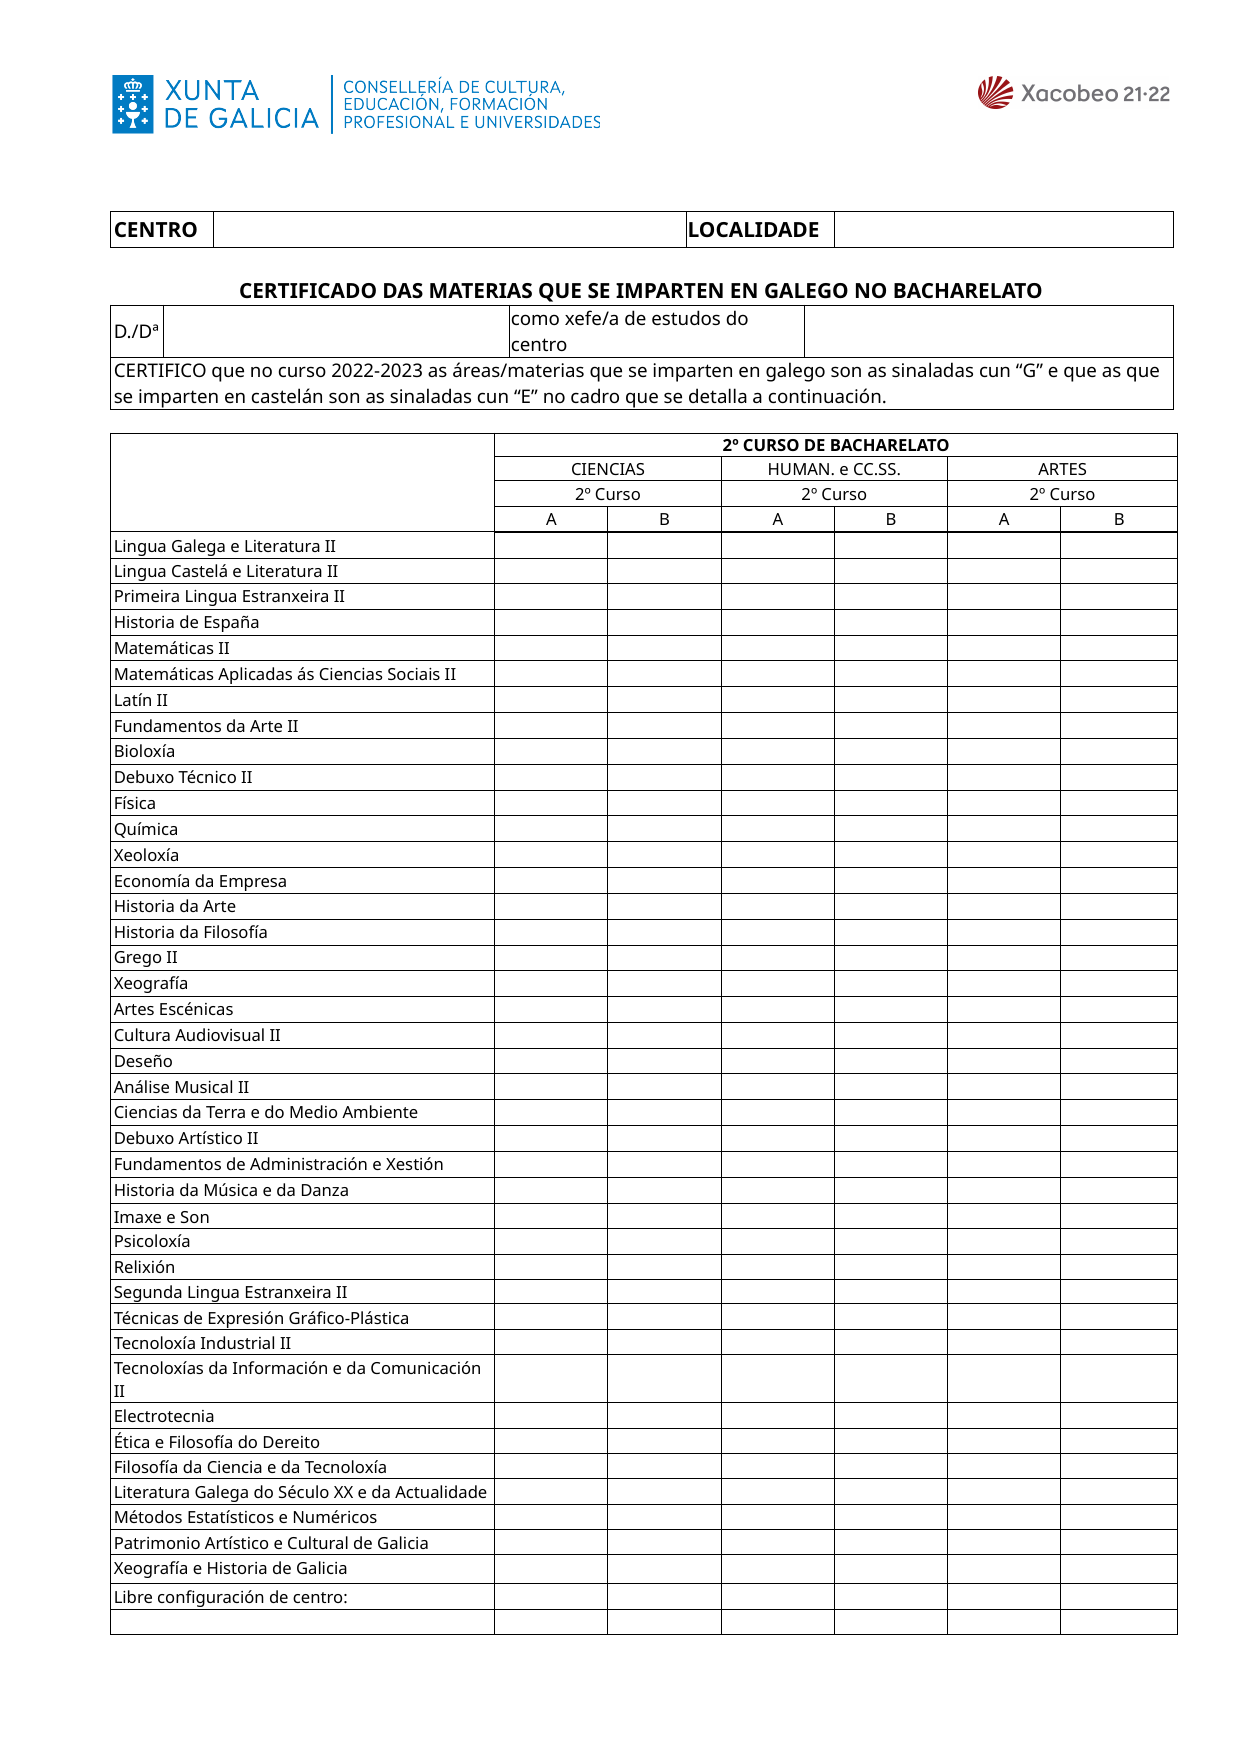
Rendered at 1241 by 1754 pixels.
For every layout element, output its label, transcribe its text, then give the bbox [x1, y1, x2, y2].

table_cell [722, 1049, 834, 1073]
table_cell [495, 1505, 607, 1529]
table_cell [495, 971, 607, 996]
table_cell Electrotecnia [111, 1403, 494, 1428]
table_cell [722, 765, 834, 789]
table_cell [722, 1429, 834, 1453]
table_cell [608, 610, 721, 634]
table_cell [495, 1304, 607, 1329]
table_cell [1061, 765, 1177, 789]
table_cell [608, 1530, 721, 1554]
table_cell [495, 1330, 607, 1354]
table_cell Deseño [111, 1049, 494, 1073]
table_cell [608, 1555, 721, 1583]
table_cell [495, 1152, 607, 1177]
table_cell [608, 842, 721, 867]
table_cell [948, 1280, 1060, 1303]
table_cell [835, 1584, 947, 1608]
table_cell Debuxo Artístico II [111, 1126, 494, 1151]
table_cell [1061, 946, 1177, 970]
table_cell Primeira Lingua Estranxeira II [111, 584, 494, 609]
table_cell HUMAN. e CC.SS. [722, 457, 947, 480]
table_cell [722, 559, 834, 583]
table_cell [722, 1304, 834, 1329]
table_cell [948, 1610, 1060, 1634]
table_cell [495, 739, 607, 764]
table_cell [608, 997, 721, 1022]
table_cell B [1061, 507, 1177, 531]
table_cell Cultura Audiovisual II [111, 1023, 494, 1047]
table_cell Psicoloxía [111, 1229, 494, 1253]
table_cell [948, 765, 1060, 789]
table_cell [835, 559, 947, 583]
table_cell [608, 1304, 721, 1329]
table_cell [835, 1280, 947, 1303]
table_cell [948, 1023, 1060, 1047]
table_cell [948, 584, 1060, 609]
table_header [835, 212, 1173, 247]
table_cell [722, 1126, 834, 1151]
table_cell [722, 1505, 834, 1529]
table_cell [608, 1049, 721, 1073]
table_cell [835, 842, 947, 867]
table_cell [608, 1126, 721, 1151]
table_header [805, 306, 1173, 357]
table_cell [722, 1152, 834, 1177]
table_cell [608, 971, 721, 996]
table_cell [722, 1610, 834, 1634]
table_header LOCALIDADE [687, 212, 834, 247]
table_cell [1061, 533, 1177, 558]
table_cell [722, 1355, 834, 1402]
table_cell [1061, 713, 1177, 738]
table_cell [835, 816, 947, 841]
table_cell [835, 1355, 947, 1402]
table_cell [948, 1126, 1060, 1151]
table_cell [948, 946, 1060, 970]
table_cell [495, 584, 607, 609]
table_cell [722, 636, 834, 660]
table_cell Artes Escénicas [111, 997, 494, 1022]
table_cell [835, 997, 947, 1022]
table_cell 2º Curso [948, 481, 1177, 506]
table_cell [608, 946, 721, 970]
table_cell [1061, 1049, 1177, 1073]
table_cell [722, 1100, 834, 1125]
table_cell [722, 1280, 834, 1303]
table_cell [1061, 868, 1177, 893]
table_cell [1061, 1204, 1177, 1228]
table_cell Técnicas de Expresión Gráfico-Plástica [111, 1304, 494, 1329]
table_cell [495, 1280, 607, 1303]
table_cell [1061, 971, 1177, 996]
table_cell [608, 1152, 721, 1177]
table_cell Ética e Filosofía do Dereito [111, 1429, 494, 1453]
table_cell [608, 920, 721, 944]
table_cell [722, 739, 834, 764]
table_cell [608, 1280, 721, 1303]
table_cell [1061, 1280, 1177, 1303]
table_cell Métodos Estatísticos e Numéricos [111, 1505, 494, 1529]
table_cell [1061, 584, 1177, 609]
table_cell [1061, 1479, 1177, 1503]
table_cell Filosofía da Ciencia e da Tecnoloxía [111, 1454, 494, 1478]
table_cell [835, 868, 947, 893]
table_cell [722, 533, 834, 558]
table_cell [495, 636, 607, 660]
table_cell Grego II [111, 946, 494, 970]
table_cell [948, 610, 1060, 634]
table_cell [1061, 1255, 1177, 1279]
table_cell [835, 1178, 947, 1202]
table_cell [835, 687, 947, 712]
table_cell [1061, 559, 1177, 583]
table_cell [722, 816, 834, 841]
table_cell [835, 1255, 947, 1279]
table_cell [948, 636, 1060, 660]
table_cell [608, 1178, 721, 1202]
table_cell [495, 842, 607, 867]
table_cell [495, 1403, 607, 1428]
table_cell [495, 1429, 607, 1453]
table_cell ARTES [948, 457, 1177, 480]
table_cell B [608, 507, 721, 531]
table_cell Bioloxía [111, 739, 494, 764]
table_cell [835, 1429, 947, 1453]
table_cell [495, 1555, 607, 1583]
table_cell [722, 997, 834, 1022]
table_cell [495, 1049, 607, 1073]
table_cell [722, 1403, 834, 1428]
table_cell [835, 894, 947, 919]
table_cell A [495, 507, 607, 531]
table_cell [835, 1229, 947, 1253]
table_cell Matemáticas Aplicadas ás Ciencias Sociais II [111, 661, 494, 686]
table_cell [495, 1355, 607, 1402]
table_cell Economía da Empresa [111, 868, 494, 893]
table_cell [835, 1152, 947, 1177]
table_cell [835, 713, 947, 738]
table_cell Historia da Música e da Danza [111, 1178, 494, 1202]
table_cell [608, 1355, 721, 1402]
table_cell [495, 559, 607, 583]
table_cell [495, 1530, 607, 1554]
table_cell [608, 559, 721, 583]
text CERTIFICADO DAS MATERIAS QUE SE IMPARTEN EN GALEGO NO BACHARELATO [112, 276, 1169, 304]
table_cell [1061, 1403, 1177, 1428]
table_cell [948, 1555, 1060, 1583]
table_cell [1061, 1100, 1177, 1125]
table_cell [948, 1454, 1060, 1478]
table_header CENTRO [111, 212, 213, 247]
table_cell [1061, 739, 1177, 764]
table_cell [948, 816, 1060, 841]
table_cell [1061, 1074, 1177, 1099]
table_cell [835, 1049, 947, 1073]
table_cell [948, 559, 1060, 583]
table_cell [608, 713, 721, 738]
table_cell [948, 971, 1060, 996]
table_cell Lingua Galega e Literatura II [111, 532, 494, 558]
table_cell Debuxo Técnico II [111, 765, 494, 789]
table_cell [1061, 894, 1177, 919]
table_cell 2º Curso [495, 481, 721, 506]
table_cell [948, 1304, 1060, 1329]
table_cell [948, 1049, 1060, 1073]
table_cell [495, 610, 607, 634]
table_cell [948, 1355, 1060, 1402]
table_cell [495, 533, 607, 558]
table_cell [948, 791, 1060, 815]
table_cell [608, 1429, 721, 1453]
table_header D./Dª [111, 306, 163, 357]
table_cell 2º Curso [722, 481, 947, 506]
table_cell [835, 920, 947, 944]
table_cell [722, 842, 834, 867]
table_cell [1061, 920, 1177, 944]
table_cell [722, 1584, 834, 1608]
table_cell [608, 636, 721, 660]
table_cell [1061, 842, 1177, 867]
table_cell [835, 971, 947, 996]
table_cell [495, 1074, 607, 1099]
table_cell [835, 765, 947, 789]
table_cell [722, 1074, 834, 1099]
table_cell A [948, 507, 1060, 531]
table_cell [608, 584, 721, 609]
table_cell Tecnoloxías da Información e da Comunicación II [111, 1355, 494, 1402]
table_cell [948, 687, 1060, 712]
table_cell Historia da Arte [111, 894, 494, 919]
table_cell Segunda Lingua Estranxeira II [111, 1280, 494, 1303]
table_cell [948, 1330, 1060, 1354]
table_cell [495, 1454, 607, 1478]
table_cell [495, 946, 607, 970]
table_cell [1061, 1555, 1177, 1583]
table_cell [1061, 1355, 1177, 1402]
table_cell [608, 1403, 721, 1428]
table_cell [948, 997, 1060, 1022]
table_cell [608, 868, 721, 893]
table_cell [1061, 687, 1177, 712]
table_cell [608, 1255, 721, 1279]
table_cell [722, 1255, 834, 1279]
table_cell [495, 1204, 607, 1228]
table_cell [495, 1100, 607, 1125]
table_cell Literatura Galega do Século XX e da Actualidade [111, 1479, 494, 1503]
table_cell [608, 894, 721, 919]
table_cell [948, 713, 1060, 738]
table_cell [722, 584, 834, 609]
table_cell [948, 661, 1060, 686]
table_cell [722, 946, 834, 970]
table_cell Xeoloxía [111, 842, 494, 867]
table_cell Patrimonio Artístico e Cultural de Galicia [111, 1530, 494, 1554]
table_cell [1061, 636, 1177, 660]
table_cell [495, 1126, 607, 1151]
table_header como xefe/a de estudos do centro [510, 306, 804, 357]
table_cell [722, 1530, 834, 1554]
table_cell [722, 971, 834, 996]
table_cell [722, 1555, 834, 1583]
table_cell [948, 842, 1060, 867]
table_cell CIENCIAS [495, 457, 721, 480]
table_cell Latín II [111, 687, 494, 712]
table_cell [608, 687, 721, 712]
table_cell [495, 816, 607, 841]
table_cell [1061, 610, 1177, 634]
table_cell [835, 661, 947, 686]
table_cell [495, 1229, 607, 1253]
table_cell Tecnoloxía Industrial II [111, 1330, 494, 1354]
table_cell [835, 946, 947, 970]
table_cell [835, 1126, 947, 1151]
table_cell [608, 791, 721, 815]
table_cell CERTIFICO que no curso 2022-2023 as áreas/materias que se imparten en galego son as sinaladas cun “G” e que as que se imparten en castelán son as sinaladas cun “E” no cadro que se detalla a continuación. [111, 358, 1173, 409]
table_cell [722, 1330, 834, 1354]
table_cell [495, 1584, 607, 1608]
table_cell [722, 920, 834, 944]
table_cell [835, 1454, 947, 1478]
table_cell [722, 1204, 834, 1228]
table_cell [948, 1204, 1060, 1228]
table_cell [722, 1454, 834, 1478]
table_cell A [722, 507, 834, 531]
table_cell [495, 1479, 607, 1503]
table_cell [608, 765, 721, 789]
table_cell [1061, 1454, 1177, 1478]
table_cell [1061, 1023, 1177, 1047]
table_cell [111, 1610, 494, 1634]
table_cell [835, 1330, 947, 1354]
table_cell [835, 1555, 947, 1583]
table_cell [948, 533, 1060, 558]
table_cell [835, 1100, 947, 1125]
table_cell [948, 1429, 1060, 1453]
table_cell [948, 1074, 1060, 1099]
table_cell [835, 1074, 947, 1099]
table_cell [1061, 1610, 1177, 1634]
table_cell [1061, 791, 1177, 815]
table_cell [722, 1479, 834, 1503]
table_cell B [835, 507, 947, 531]
table_cell [948, 739, 1060, 764]
table_cell [948, 920, 1060, 944]
table_cell [722, 868, 834, 893]
table_cell [495, 997, 607, 1022]
table_cell [608, 1074, 721, 1099]
table_cell [1061, 1229, 1177, 1253]
table_cell [722, 661, 834, 686]
table_cell Química [111, 816, 494, 841]
table_cell [835, 533, 947, 558]
table_cell [835, 584, 947, 609]
table_cell [495, 1023, 607, 1047]
table_cell [495, 868, 607, 893]
table_cell Historia de España [111, 610, 494, 634]
table_cell [722, 713, 834, 738]
table_cell [948, 1479, 1060, 1503]
table_cell [608, 1229, 721, 1253]
table_cell [1061, 1505, 1177, 1529]
table_cell [608, 1204, 721, 1228]
table_cell [495, 920, 607, 944]
table_cell [495, 661, 607, 686]
table_cell [722, 894, 834, 919]
table_cell [835, 1479, 947, 1503]
table_cell [948, 1403, 1060, 1428]
table_cell [495, 1178, 607, 1202]
table_cell [722, 1023, 834, 1047]
table_cell Análise Musical II [111, 1074, 494, 1099]
table_cell [722, 791, 834, 815]
table_cell [495, 894, 607, 919]
table_cell [948, 1584, 1060, 1608]
table_cell [1061, 997, 1177, 1022]
table_cell [495, 1255, 607, 1279]
table_cell [1061, 661, 1177, 686]
table_cell [1061, 1330, 1177, 1354]
table_cell [948, 1255, 1060, 1279]
table_cell [835, 791, 947, 815]
table_header 2º CURSO DE BACHARELATO [495, 434, 1177, 456]
table_cell [495, 791, 607, 815]
table_cell Xeografía e Historia de Galicia [111, 1555, 494, 1583]
table_cell [835, 1505, 947, 1529]
table_cell [835, 1610, 947, 1634]
table_cell [608, 1454, 721, 1478]
table_cell [608, 1330, 721, 1354]
table_cell [948, 1505, 1060, 1529]
table_cell [608, 1100, 721, 1125]
table_cell [608, 816, 721, 841]
table_cell [495, 1610, 607, 1634]
table_cell [495, 713, 607, 738]
table_cell [948, 1152, 1060, 1177]
table_cell Libre configuración de centro: [111, 1584, 494, 1608]
table_cell [608, 1584, 721, 1608]
table_cell Lingua Castelá e Literatura II [111, 559, 494, 583]
table_cell [1061, 1178, 1177, 1202]
table_header [214, 212, 686, 247]
table_cell [608, 1610, 721, 1634]
table_header [164, 306, 509, 357]
table_cell [1061, 1304, 1177, 1329]
table_cell [835, 1530, 947, 1554]
table_cell Fundamentos de Administración e Xestión [111, 1152, 494, 1177]
table_cell [608, 661, 721, 686]
table_cell [835, 636, 947, 660]
table_cell [608, 739, 721, 764]
table_cell [1061, 1530, 1177, 1554]
table_cell [495, 765, 607, 789]
table_cell [495, 687, 607, 712]
table_cell Matemáticas II [111, 636, 494, 660]
table_cell [835, 610, 947, 634]
table_cell Xeografía [111, 971, 494, 996]
table_cell [948, 868, 1060, 893]
table_cell Imaxe e Son [111, 1204, 494, 1228]
table_cell Física [111, 791, 494, 815]
table_cell [608, 1023, 721, 1047]
table_cell [948, 1530, 1060, 1554]
table_cell [722, 1178, 834, 1202]
table_cell [835, 1403, 947, 1428]
table_header [111, 434, 494, 531]
table_cell Relixión [111, 1255, 494, 1279]
table_cell [835, 1204, 947, 1228]
table_cell [1061, 1126, 1177, 1151]
table_cell Historia da Filosofía [111, 920, 494, 944]
table_cell [722, 687, 834, 712]
table_cell [835, 739, 947, 764]
table_cell [1061, 1429, 1177, 1453]
table_cell [1061, 816, 1177, 841]
table_cell [1061, 1584, 1177, 1608]
table_cell [835, 1023, 947, 1047]
table_cell [608, 1505, 721, 1529]
table_cell [1061, 1152, 1177, 1177]
table_cell [948, 1178, 1060, 1202]
table_cell [722, 610, 834, 634]
table_cell [608, 533, 721, 558]
table_cell [608, 1479, 721, 1503]
table_cell [722, 1229, 834, 1253]
table_cell Ciencias da Terra e do Medio Ambiente [111, 1100, 494, 1125]
table_cell [948, 894, 1060, 919]
table_cell [835, 1304, 947, 1329]
table_cell [948, 1100, 1060, 1125]
table_cell [948, 1229, 1060, 1253]
table_cell Fundamentos da Arte II [111, 713, 494, 738]
